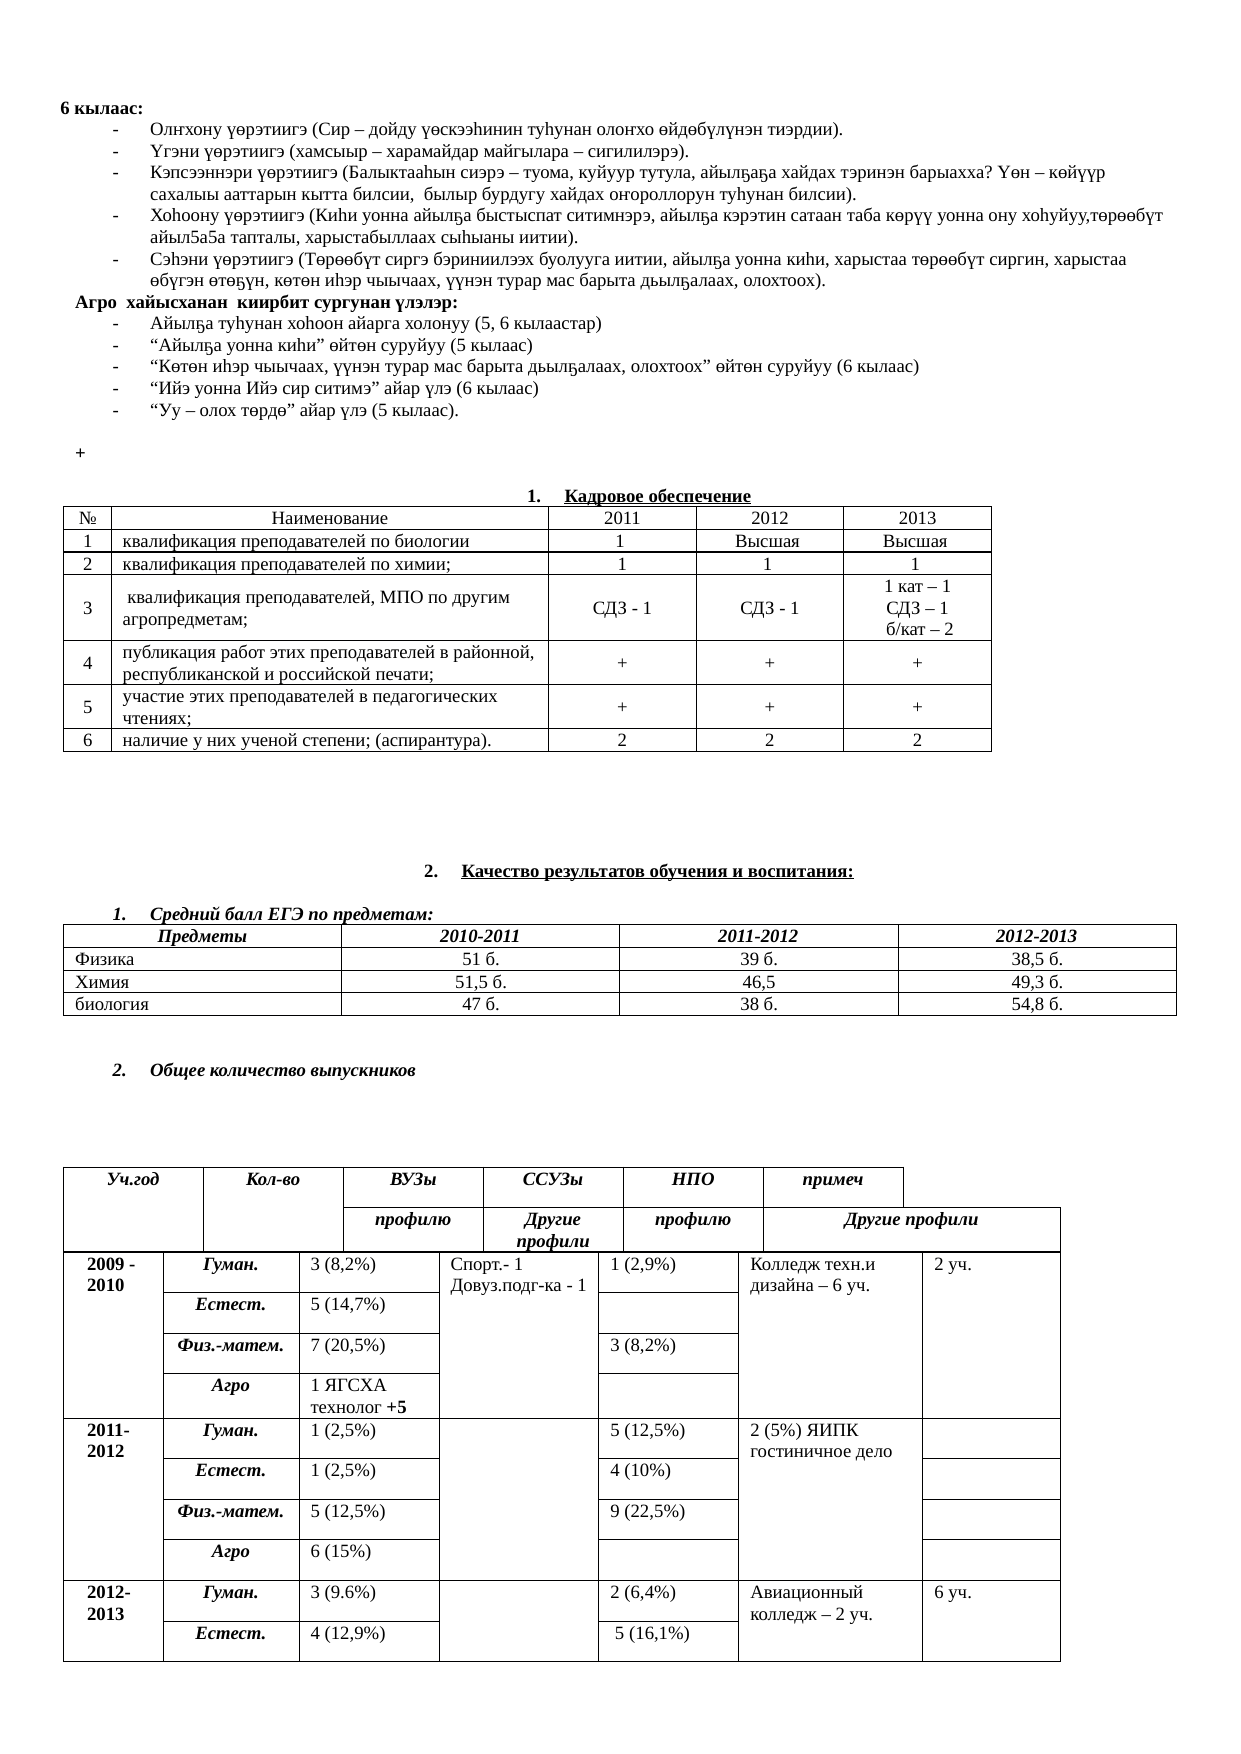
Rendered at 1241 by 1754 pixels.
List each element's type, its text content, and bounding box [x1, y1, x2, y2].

list Олҥхону үөрэтиигэ (Сир – дойду үөскээһинин туһунан олоҥхо өйдөбүлүнэн тиэрдии). [112, 118, 1165, 140]
list Кэпсээннэри үөрэтиигэ (Балыктааһын сиэрэ – туома, куйуур тутула, айылҕаҕа хайдах тэринэн барыахха? Үөн – көйүүр сахалыы ааттарын кытта билсии, былыр бурдугу хайдах оҥороллорун туһунан билсии). [112, 161, 1165, 204]
table_cell 1 [549, 530, 696, 551]
table_cell СДЗ - 1 [549, 575, 696, 640]
table_cell [599, 1293, 738, 1333]
table_cell Гуман. [164, 1419, 299, 1458]
table_cell Гуман. [164, 1581, 299, 1621]
table_cell 51,5 б. [342, 971, 619, 992]
table_cell 1 (2,5%) [300, 1419, 439, 1458]
table_cell профилю [344, 1208, 483, 1251]
table_cell Естест. [164, 1622, 299, 1661]
table_cell биология [64, 993, 341, 1015]
table_cell [923, 1500, 1060, 1539]
table_cell 6 [64, 729, 111, 751]
table_cell 1 [64, 530, 111, 551]
table_cell 4 [64, 641, 111, 684]
table_cell 1 [549, 553, 696, 574]
table_cell + [549, 685, 696, 728]
table_cell 1 (2,9%) [599, 1253, 738, 1292]
table_cell Высшая [844, 530, 991, 551]
table_cell Физ.-матем. [164, 1500, 299, 1539]
table_cell публикация работ этих преподавателей в районной, республиканской и российской печати; [112, 641, 548, 684]
list “Уу – олох төрдө” айар үлэ (5 кылаас). [112, 398, 1165, 420]
table_cell 39 б. [620, 948, 898, 969]
table_cell 2 [844, 729, 991, 751]
table_cell 1 [844, 553, 991, 574]
table_cell наличие у них ученой степени; (аспирантура). [112, 729, 548, 751]
table_cell Физика [64, 948, 341, 969]
table_cell 38 б. [620, 993, 898, 1015]
table_cell Физ.-матем. [164, 1334, 299, 1373]
table_cell 54,8 б. [899, 993, 1176, 1015]
table_header № [64, 507, 111, 529]
table_cell Высшая [697, 530, 843, 551]
table_cell [923, 1419, 1060, 1458]
table_cell 2 (5%) ЯИПК гостиничное дело [739, 1419, 922, 1580]
list Үгэни үөрэтиигэ (хамсыыр – харамайдар майгылара – сигилилэрэ). [112, 140, 1165, 161]
table_cell 6 уч. [923, 1581, 1060, 1661]
table_cell квалификация преподавателей, МПО по другим агропредметам; [112, 575, 548, 640]
table_cell [923, 1540, 1060, 1580]
table_cell 5 [64, 685, 111, 728]
table_cell [440, 1581, 598, 1661]
table_cell + [549, 641, 696, 684]
table_header 2011-2012 [620, 925, 898, 947]
table_cell 1 кат – 1 СДЗ – 1 б/кат – 2 [844, 575, 991, 640]
table_cell 2 уч. [923, 1253, 1060, 1417]
table_cell 38,5 б. [899, 948, 1176, 969]
table_cell 1 (2,5%) [300, 1459, 439, 1499]
table_cell 2 (6,4%) [599, 1581, 738, 1621]
table_cell + [697, 685, 843, 728]
table_cell 9 (22,5%) [599, 1500, 738, 1539]
table_cell + [844, 641, 991, 684]
table_cell 3 [64, 575, 111, 640]
table_header 2012-2013 [899, 925, 1176, 947]
table_header Наименование [112, 507, 548, 529]
table_cell Другие профили [484, 1208, 623, 1251]
list “Айылҕа уонна киһи” өйтөн суруйуу (5 кылаас) [112, 334, 1165, 355]
table_cell + [697, 641, 843, 684]
table_cell участие этих преподавателей в педагогических чтениях; [112, 685, 548, 728]
table_cell Авиационный колледж – 2 уч. [739, 1581, 922, 1661]
table_cell 46,5 [620, 971, 898, 992]
list “Ийэ уонна Ийэ сир ситимэ” айар үлэ (6 кылаас) [112, 377, 1165, 398]
table_cell 51 б. [342, 948, 619, 969]
table_cell Другие профили [764, 1208, 1060, 1251]
table_cell 6 (15%) [300, 1540, 439, 1580]
table_cell квалификация преподавателей по химии; [112, 553, 548, 574]
table_cell 5 (12,5%) [300, 1500, 439, 1539]
table_cell Химия [64, 971, 341, 992]
table_header 2013 [844, 507, 991, 529]
table_header Предметы [64, 925, 341, 947]
table_cell 49,3 б. [899, 971, 1176, 992]
table_cell 3 (8,2%) [599, 1334, 738, 1373]
text + [75, 442, 1165, 463]
table_header НПО [624, 1168, 763, 1207]
list Качество результатов обучения и воспитания: [112, 859, 1165, 881]
table_header 2011 [549, 507, 696, 529]
table_header ВУЗы [344, 1168, 483, 1207]
table_cell Колледж техн.и дизайна – 6 уч. [739, 1253, 922, 1417]
text Агро хайысханан киирбит сургунан үлэлэр: [75, 291, 1165, 312]
list Кадровое обеспечение [112, 485, 1165, 506]
table_cell Естест. [164, 1459, 299, 1499]
table_cell [599, 1374, 738, 1417]
table_header Уч.год [64, 1168, 203, 1251]
table_cell 2 [549, 729, 696, 751]
table_cell Спорт.- 1 Довуз.подг-ка - 1 [440, 1253, 598, 1417]
table_cell квалификация преподавателей по биологии [112, 530, 548, 551]
table_cell 5 (16,1%) [599, 1622, 738, 1661]
table_cell Гуман. [164, 1253, 299, 1292]
table_cell 5 (14,7%) [300, 1293, 439, 1333]
table_cell 2012-2013 [64, 1581, 163, 1661]
table_cell СДЗ - 1 [697, 575, 843, 640]
table_cell 4 (10%) [599, 1459, 738, 1499]
table_cell 2011-2012 [64, 1419, 163, 1580]
text 6 кылаас: [60, 97, 1165, 118]
table_cell 3 (8,2%) [300, 1253, 439, 1292]
table_cell 4 (12,9%) [300, 1622, 439, 1661]
table_cell [599, 1540, 738, 1580]
table_cell 1 [697, 553, 843, 574]
table_header Кол-во [204, 1168, 343, 1251]
list Средний балл ЕГЭ по предметам: [112, 903, 1165, 924]
table_header примеч [764, 1168, 903, 1207]
list Общее количество выпускников [112, 1059, 1165, 1080]
table_cell 7 (20,5%) [300, 1334, 439, 1373]
table_cell Агро [164, 1374, 299, 1417]
table_cell профилю [624, 1208, 763, 1251]
list Хоһоону үөрэтиигэ (Киһи уонна айылҕа быстыспат ситимнэрэ, айылҕа кэрэтин сатаан таба көрүү уонна ону хоһуйуу,төрөөбүт айыл5а5а тапталы, харыстабыллаах сыһыаны иитии). [112, 204, 1165, 247]
table_cell 47 б. [342, 993, 619, 1015]
table_header ССУЗы [484, 1168, 623, 1207]
table_header 2012 [697, 507, 843, 529]
table_cell + [844, 685, 991, 728]
table_cell 2009 - 2010 [64, 1253, 163, 1417]
table_cell [923, 1459, 1060, 1499]
table_cell [440, 1419, 598, 1580]
table_cell 2 [697, 729, 843, 751]
table_header 2010-2011 [342, 925, 619, 947]
list “Көтөн иһэр чыычаах, үүнэн турар мас барыта дьылҕалаах, олохтоох” өйтөн суруйуу (6 кылаас) [112, 355, 1165, 377]
table_cell 2 [64, 553, 111, 574]
table_cell Естест. [164, 1293, 299, 1333]
table_cell 5 (12,5%) [599, 1419, 738, 1458]
table_cell 1 ЯГСХА технолог +5 [300, 1374, 439, 1417]
list Айылҕа туһунан хоһоон айарга холонуу (5, 6 кылаастар) [112, 312, 1165, 334]
table_cell Агро [164, 1540, 299, 1580]
list Сэһэни үөрэтиигэ (Төрөөбүт сиргэ бэриниилээх буолууга иитии, айылҕа уонна киһи, харыстаа төрөөбүт сиргин, харыстаа өбүгэн өтөҕүн, көтөн иһэр чыычаах, үүнэн турар мас барыта дьылҕалаах, олохтоох). [112, 247, 1165, 291]
table_cell 3 (9.6%) [300, 1581, 439, 1621]
